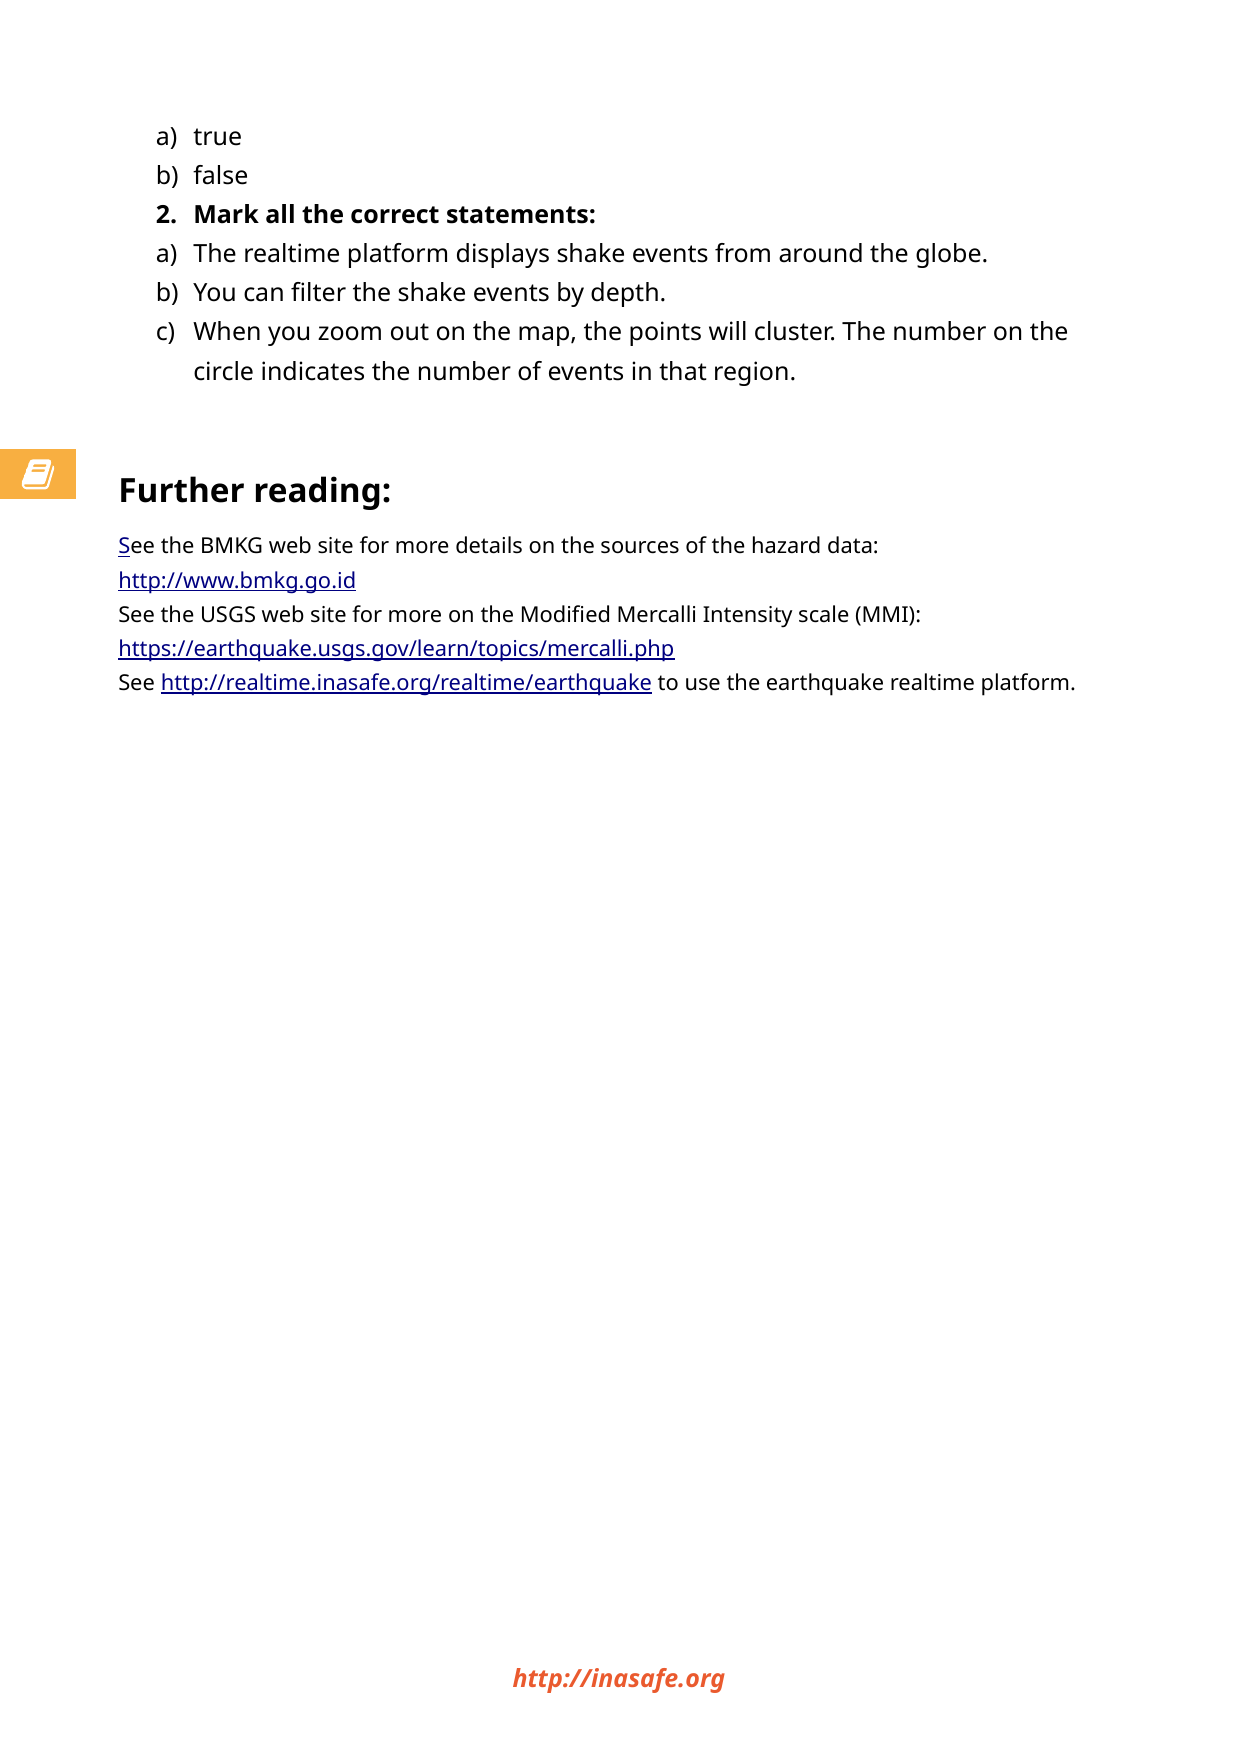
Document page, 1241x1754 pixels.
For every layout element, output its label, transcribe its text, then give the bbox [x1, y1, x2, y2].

text See the USGS web site for more on the Modified Mercalli Intensity scale (MMI): https://earthquake.usgs.gov/learn/topics/mercalli.php [118, 599, 1122, 663]
text See the BMKG web site for more details on the sources of the hazard data: http://www.bmkg.go.id [118, 531, 1122, 594]
list You can filter the shake events by depth. [156, 275, 1122, 309]
list false [156, 157, 1122, 191]
list Mark all the correct statements: [156, 196, 1122, 231]
text See http://realtime.inasafe.org/realtime/earthquake to use the earthquake realtime platform. [118, 667, 1122, 697]
subtitle Further reading: [118, 467, 1122, 512]
list The realtime platform displays shake events from around the globe. [156, 236, 1122, 270]
list true [156, 118, 1122, 152]
list When you zoom out on the map, the points will cluster. The number on the circle indicates the number of events in that region. [156, 314, 1122, 387]
